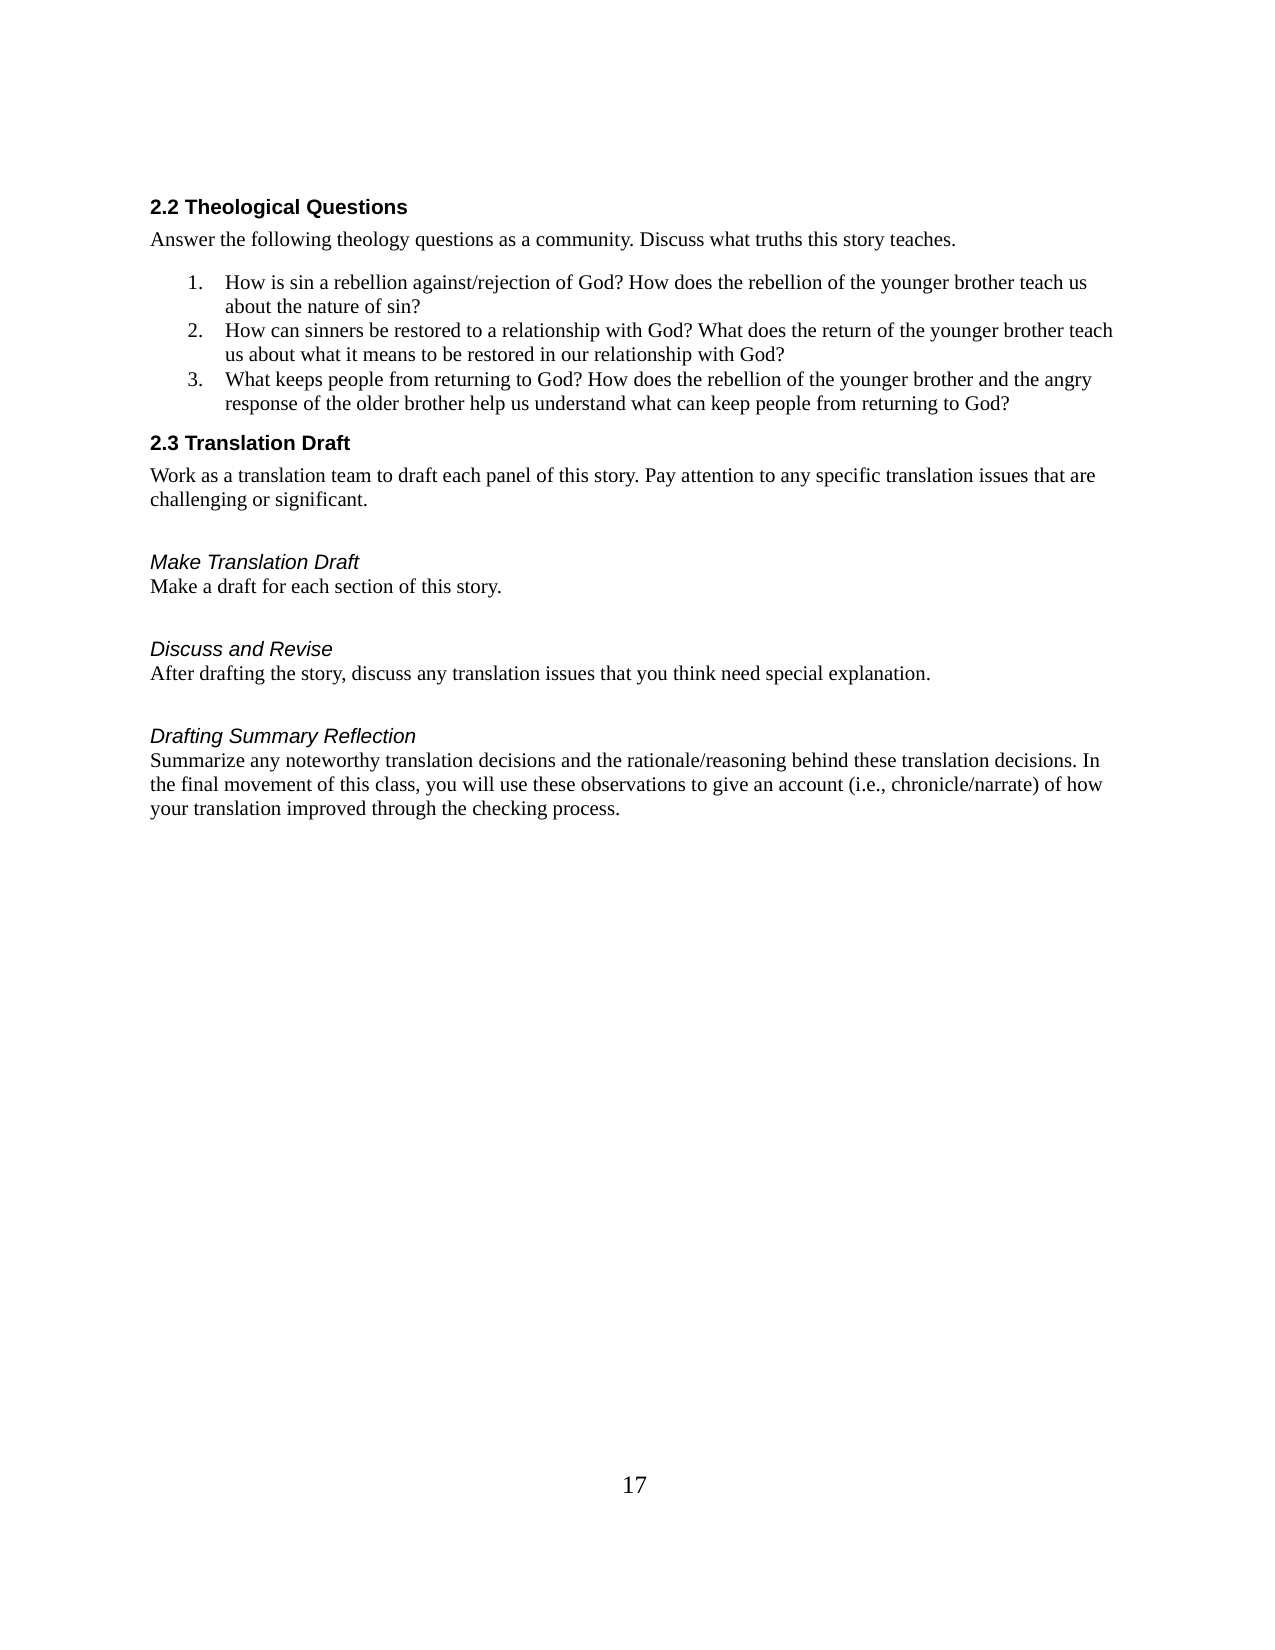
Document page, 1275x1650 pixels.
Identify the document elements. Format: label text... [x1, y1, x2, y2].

list How can sinners be restored to a relationship with God? What does the return of the younger brother teach us about what it means to be restored in our relationship with God? [187, 318, 1125, 366]
subtitle Make Translation Draft [150, 549, 1125, 573]
text Summarize any noteworthy translation decisions and the rationale/reasoning behind these translation decisions. In the final movement of this class, you will use these observations to give an account (i.e., chronicle/narrate) of how your translation improved through the checking process. [150, 747, 1125, 820]
subtitle Discuss and Revise [150, 637, 1125, 661]
text Work as a translation team to draft each panel of this story. Pay attention to any specific translation issues that are challenging or significant. [150, 462, 1125, 511]
subtitle 2.3 Translation Draft [150, 431, 1125, 455]
subtitle Drafting Summary Reflection [150, 723, 1125, 747]
text Answer the following theology questions as a community. Discuss what truths this story teaches. [150, 227, 1125, 251]
text Make a draft for each section of this story. [150, 573, 1125, 598]
subtitle 2.2 Theological Questions [150, 195, 1125, 219]
list How is sin a rebellion against/rejection of God? How does the rebellion of the younger brother teach us about the nature of sin? [187, 270, 1125, 318]
text After drafting the story, discuss any translation issues that you think need special explanation. [150, 661, 1125, 684]
list What keeps people from returning to God? How does the rebellion of the younger brother and the angry response of the older brother help us understand what can keep people from returning to God? [187, 366, 1125, 414]
